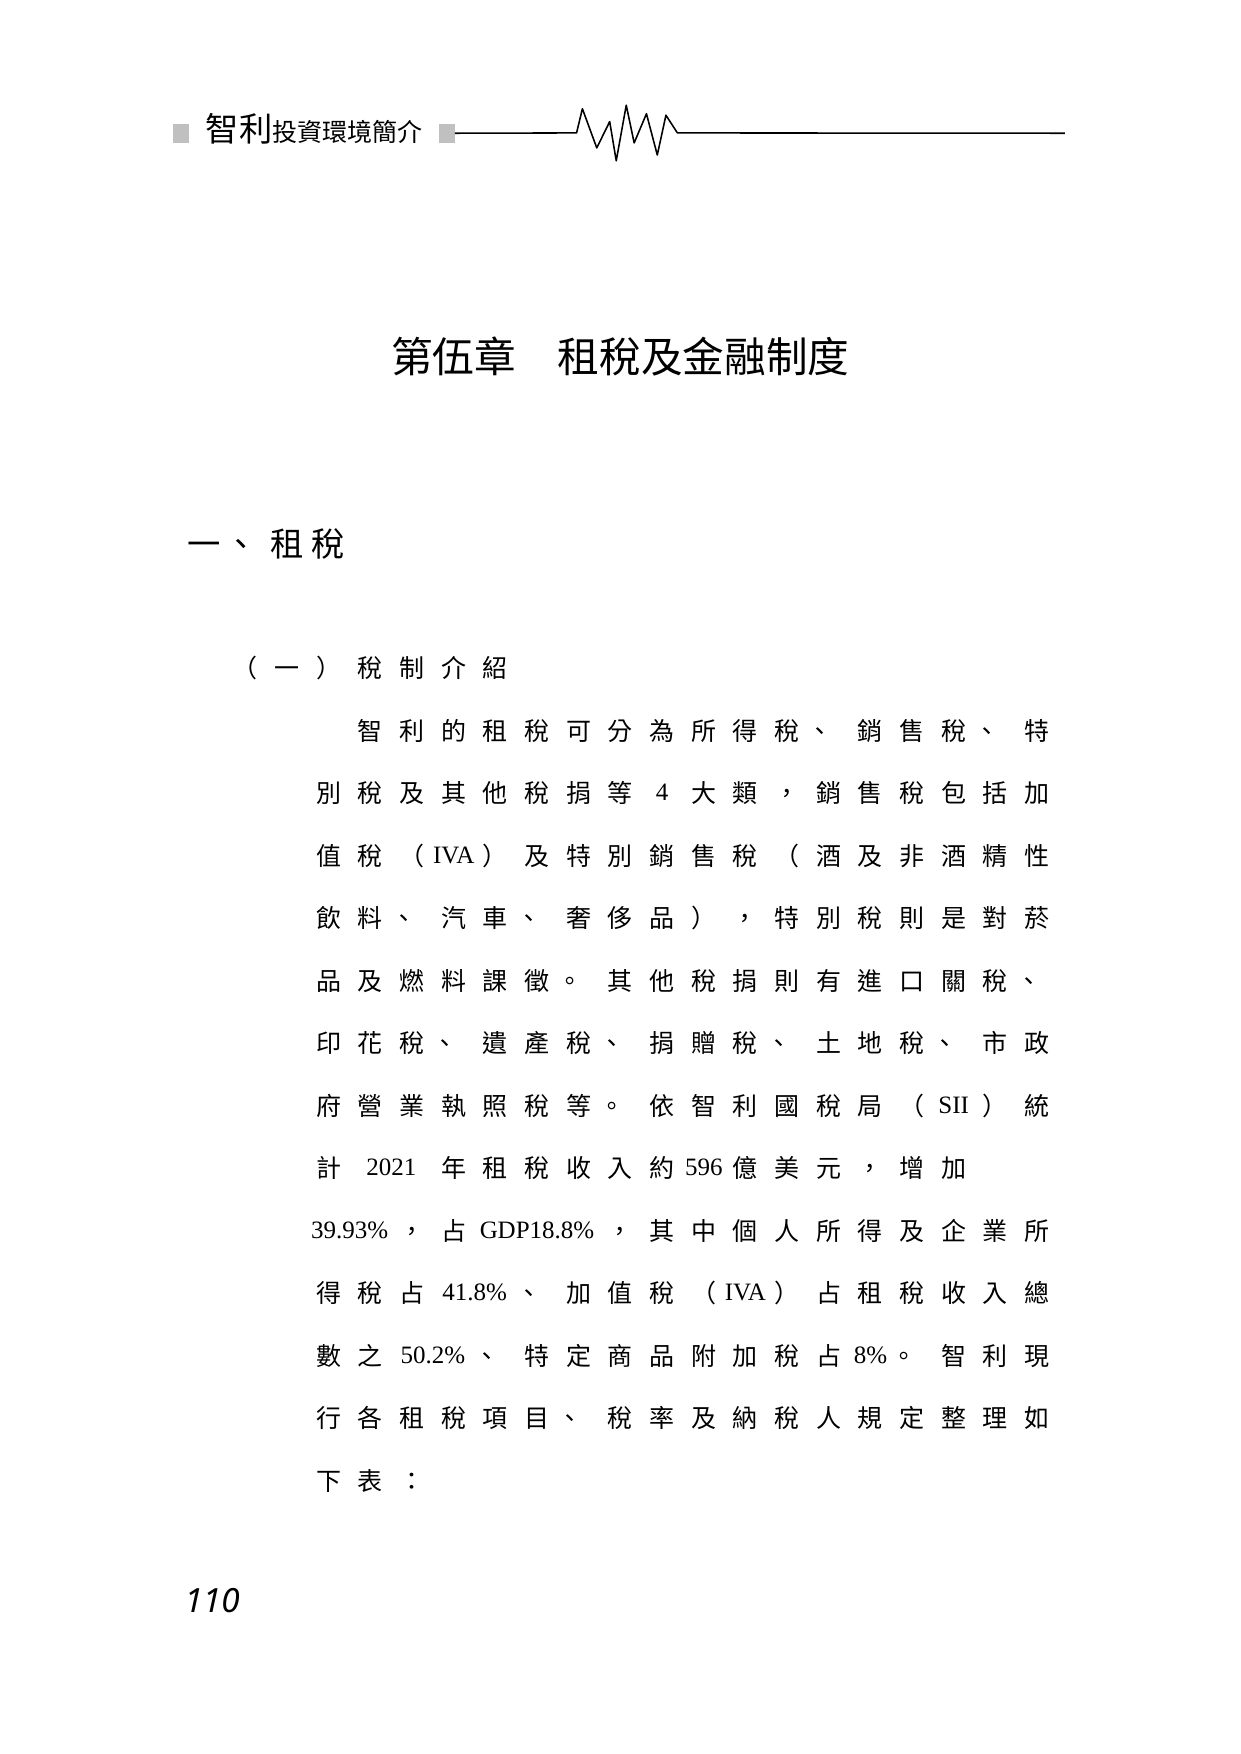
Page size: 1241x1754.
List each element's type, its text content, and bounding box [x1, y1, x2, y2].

text 智利的租稅可分為所得稅、銷售稅、特別稅及其他稅捐等4大類，銷售稅包括加值稅（IVA）及特別銷售稅（酒及非酒精性飲料、汽車、奢侈品），特別稅則是對菸品及燃料課徵。其他稅捐則有進口關稅、印花稅、遺產稅、捐贈稅、土地稅、市政府營業執照稅等。依智利國稅局（SII）統計2021年租稅收入約596億美元，增加39.93%，占GDP18.8%，其中個人所得及企業所得稅占41.8%、加值稅（IVA）占租稅收入總數之50.2%、特定商品附加稅占8%。智利現行各租稅項目、稅率及納稅人規定整理如下表： [281, 688, 1058, 1500]
text 第伍章 租稅及金融制度 [183, 313, 1058, 375]
text 一、租稅 [183, 500, 1058, 563]
text （一）稅制介紹 [207, 625, 1058, 688]
